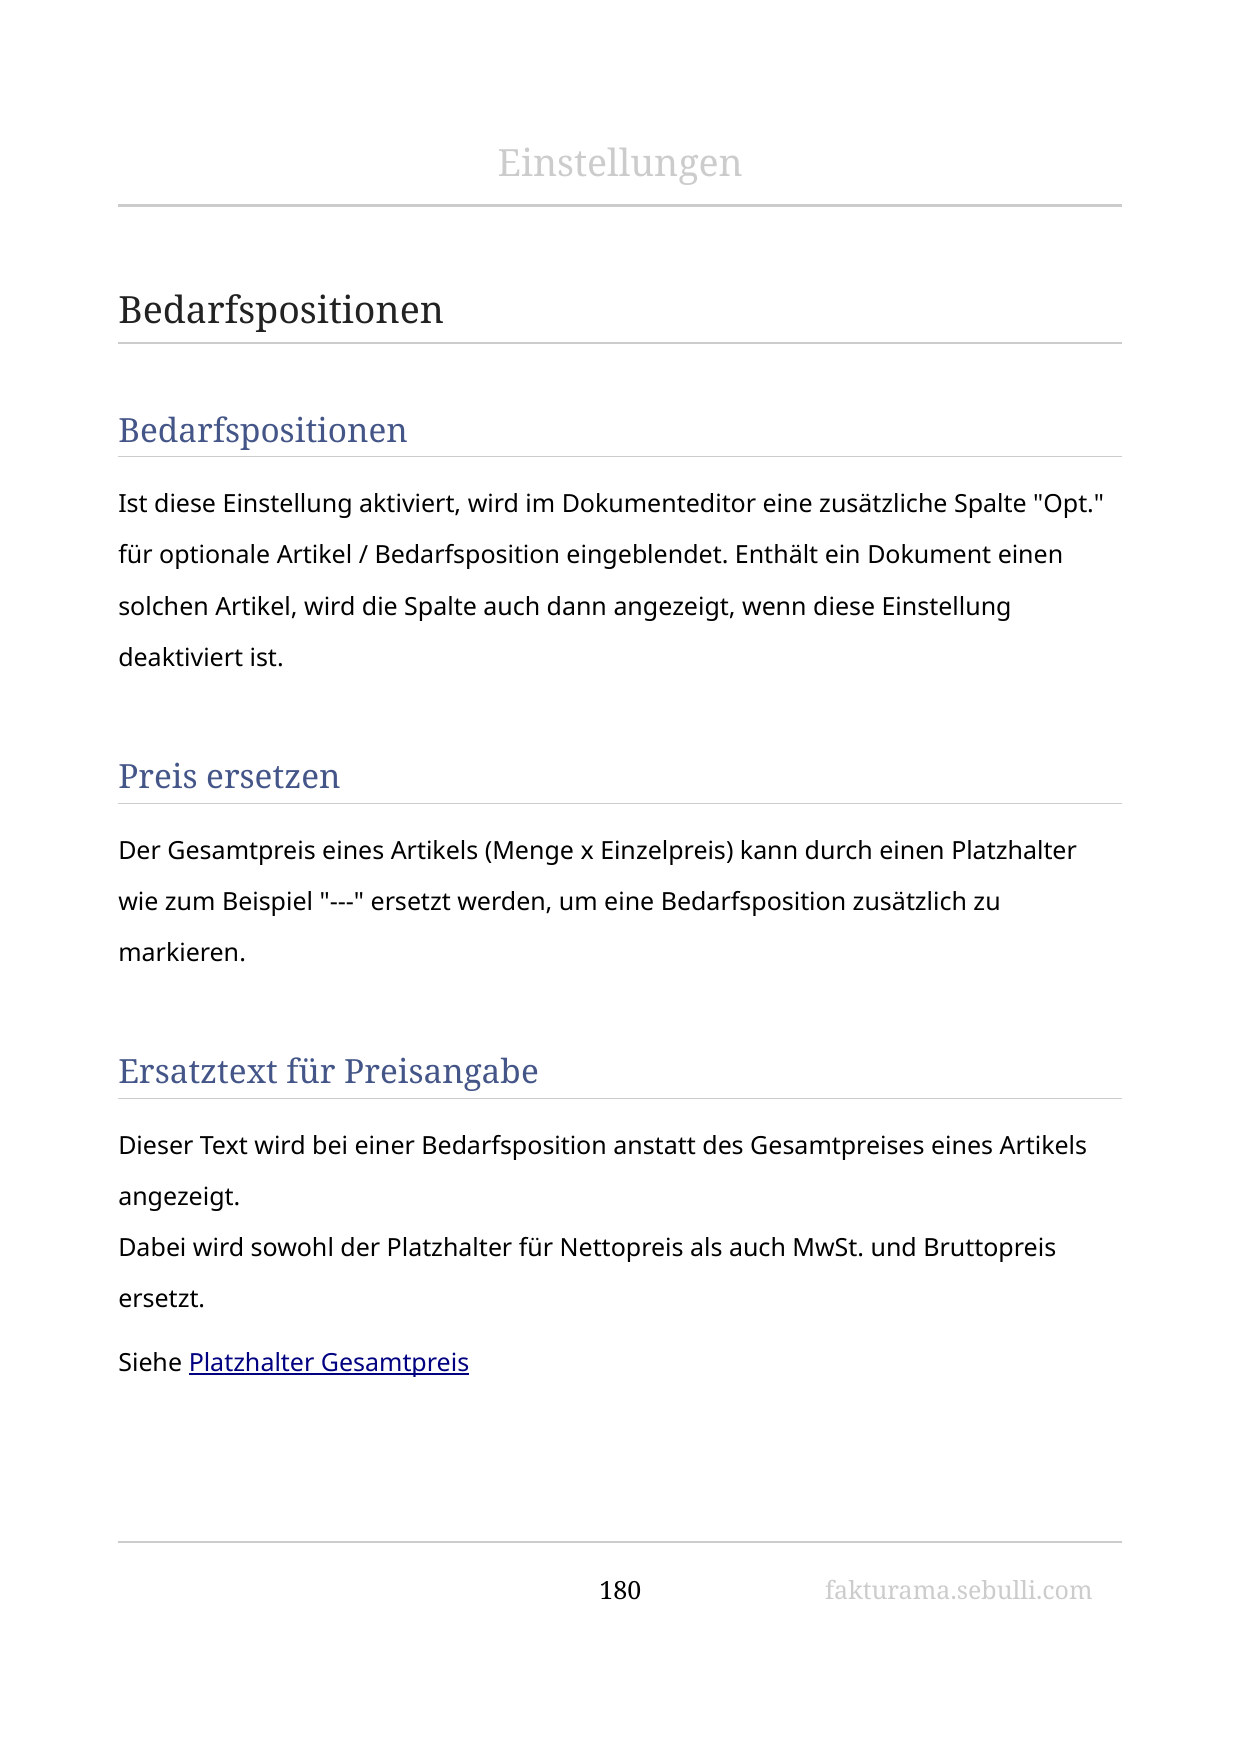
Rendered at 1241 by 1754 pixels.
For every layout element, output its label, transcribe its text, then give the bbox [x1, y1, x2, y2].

subtitle Preis ersetzen [118, 753, 1122, 803]
subtitle Bedarfspositionen [118, 406, 1122, 456]
text Dieser Text wird bei einer Bedarfsposition anstatt des Gesamtpreises eines Artikels angezeigt. Dabei wird sowohl der Platzhalter für Nettopreis als auch MwSt. und Bruttopreis ersetzt. [118, 1128, 1122, 1315]
subtitle Bedarfspositionen [118, 283, 1122, 342]
text Siehe Platzhalter Gesamtpreis [118, 1344, 1122, 1378]
text Ist diese Einstellung aktiviert, wird im Dokumenteditor eine zusätzliche Spalte "Opt." für optionale Artikel / Bedarfsposition eingeblendet. Enthält ein Dokument einen solchen Artikel, wird die Spalte auch dann angezeigt, wenn diese Einstellung deaktiviert ist. [118, 486, 1122, 673]
subtitle Ersatztext für Preisangabe [118, 1048, 1122, 1098]
text Der Gesamtpreis eines Artikels (Menge x Einzelpreis) kann durch einen Platzhalter wie zum Beispiel "---" ersetzt werden, um eine Bedarfsposition zusätzlich zu markieren. [118, 832, 1122, 969]
